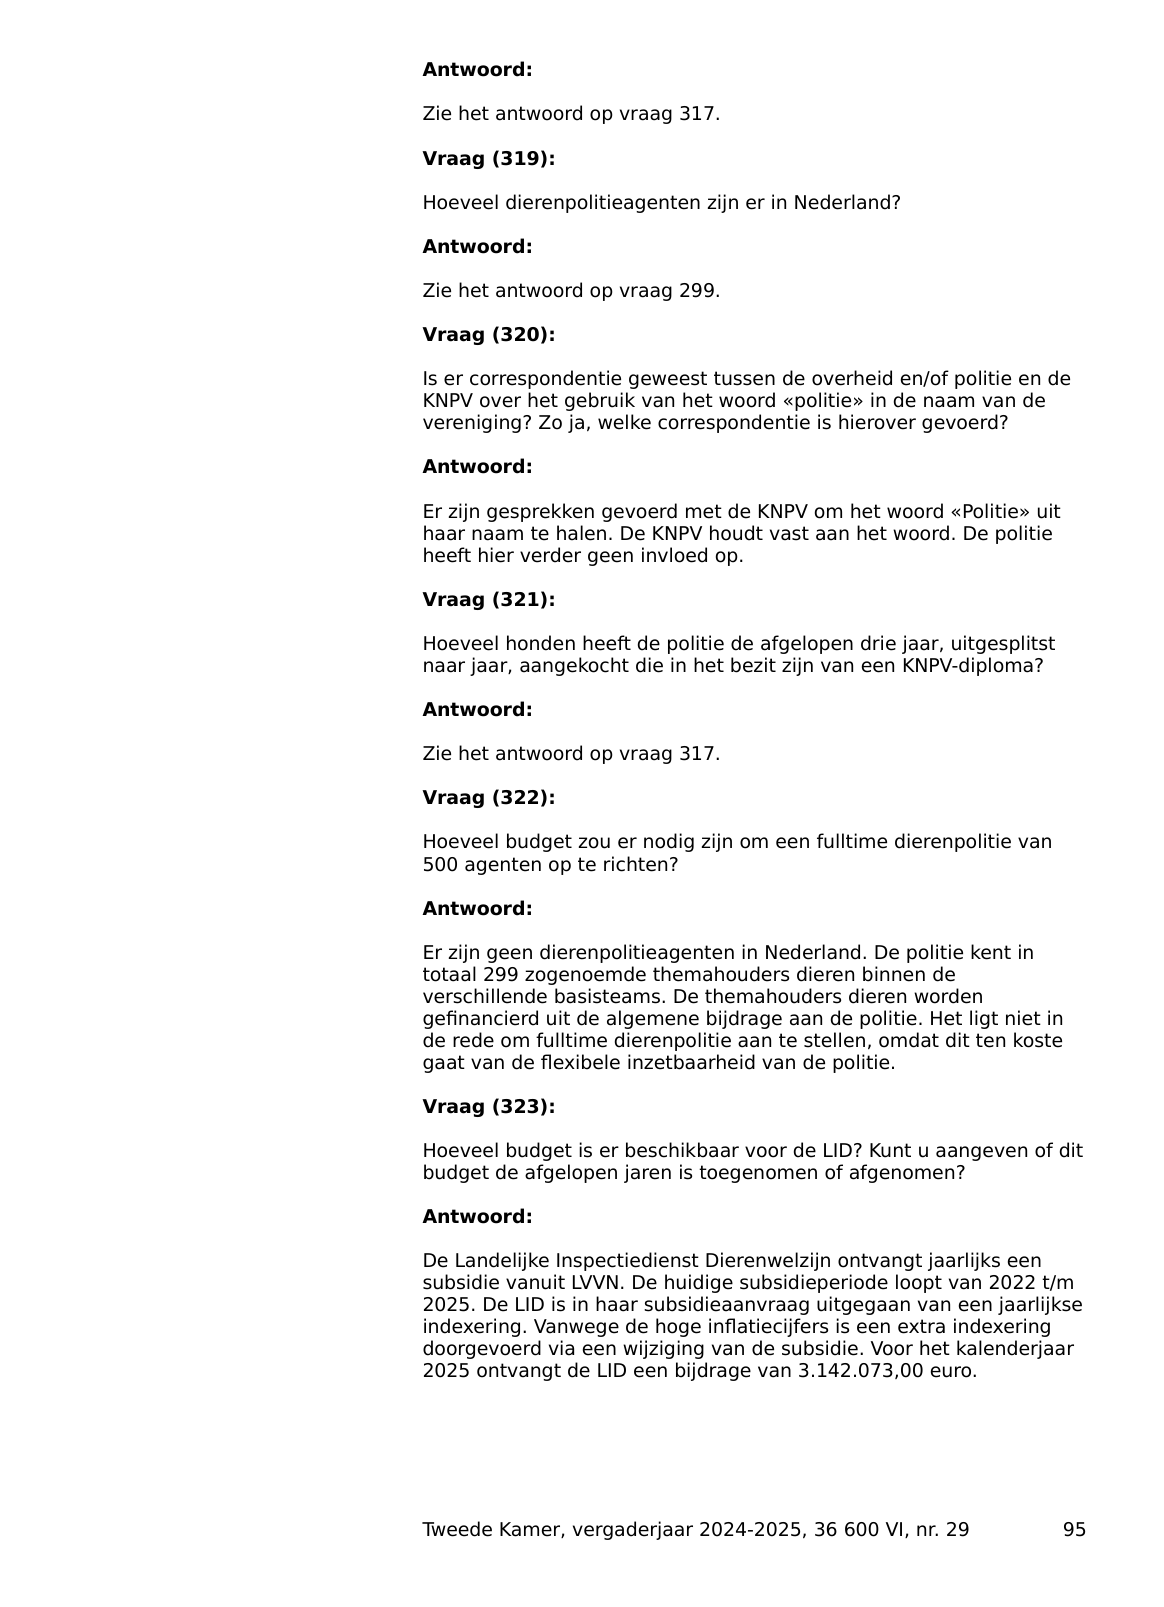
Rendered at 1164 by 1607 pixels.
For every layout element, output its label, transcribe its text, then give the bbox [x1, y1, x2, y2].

subtitle Antwoord: [422, 898, 1087, 919]
subtitle Antwoord: [422, 1206, 1087, 1228]
text Hoeveel dierenpolitieagenten zijn er in Nederland? [422, 192, 1087, 213]
subtitle Vraag (321): [422, 589, 1087, 611]
subtitle Vraag (320): [422, 324, 1087, 346]
text De Landelijke Inspectiedienst Dierenwelzijn ontvangt jaarlijks een subsidie vanuit LVVN. De huidige subsidieperiode loopt van 2022 t/m 2025. De LID is in haar subsidieaanvraag uitgegaan van een jaarlijkse indexering. Vanwege de hoge inflatiecijfers is een extra indexering doorgevoerd via een wijziging van de subsidie. Voor het kalenderjaar 2025 ontvangt de LID een bijdrage van 3.142.073,00 euro. [422, 1250, 1087, 1382]
text Hoeveel budget is er beschikbaar voor de LID? Kunt u aangeven of dit budget de afgelopen jaren is toegenomen of afgenomen? [422, 1140, 1087, 1184]
subtitle Antwoord: [422, 699, 1087, 721]
text Is er correspondentie geweest tussen de overheid en/of politie en de KNPV over het gebruik van het woord «politie» in de naam van de vereniging? Zo ja, welke correspondentie is hierover gevoerd? [422, 368, 1087, 434]
subtitle Vraag (323): [422, 1096, 1087, 1118]
subtitle Antwoord: [422, 59, 1087, 81]
text Zie het antwoord op vraag 299. [422, 280, 1087, 302]
text Hoeveel honden heeft de politie de afgelopen drie jaar, uitgesplitst naar jaar, aangekocht die in het bezit zijn van een KNPV-diploma? [422, 633, 1087, 677]
subtitle Antwoord: [422, 456, 1087, 478]
subtitle Antwoord: [422, 236, 1087, 258]
text Zie het antwoord op vraag 317. [422, 743, 1087, 765]
text Zie het antwoord op vraag 317. [422, 103, 1087, 125]
subtitle Vraag (322): [422, 787, 1087, 809]
text Er zijn geen dierenpolitieagenten in Nederland. De politie kent in totaal 299 zogenoemde themahouders dieren binnen de verschillende basisteams. De themahouders dieren worden gefinancierd uit de algemene bijdrage aan de politie. Het ligt niet in de rede om fulltime dierenpolitie aan te stellen, omdat dit ten koste gaat van de flexibele inzetbaarheid van de politie. [422, 942, 1087, 1074]
subtitle Vraag (319): [422, 147, 1087, 169]
text Hoeveel budget zou er nodig zijn om een fulltime dierenpolitie van 500 agenten op te richten? [422, 831, 1087, 875]
text Er zijn gesprekken gevoerd met de KNPV om het woord «Politie» uit haar naam te halen. De KNPV houdt vast aan het woord. De politie heeft hier verder geen invloed op. [422, 501, 1087, 566]
